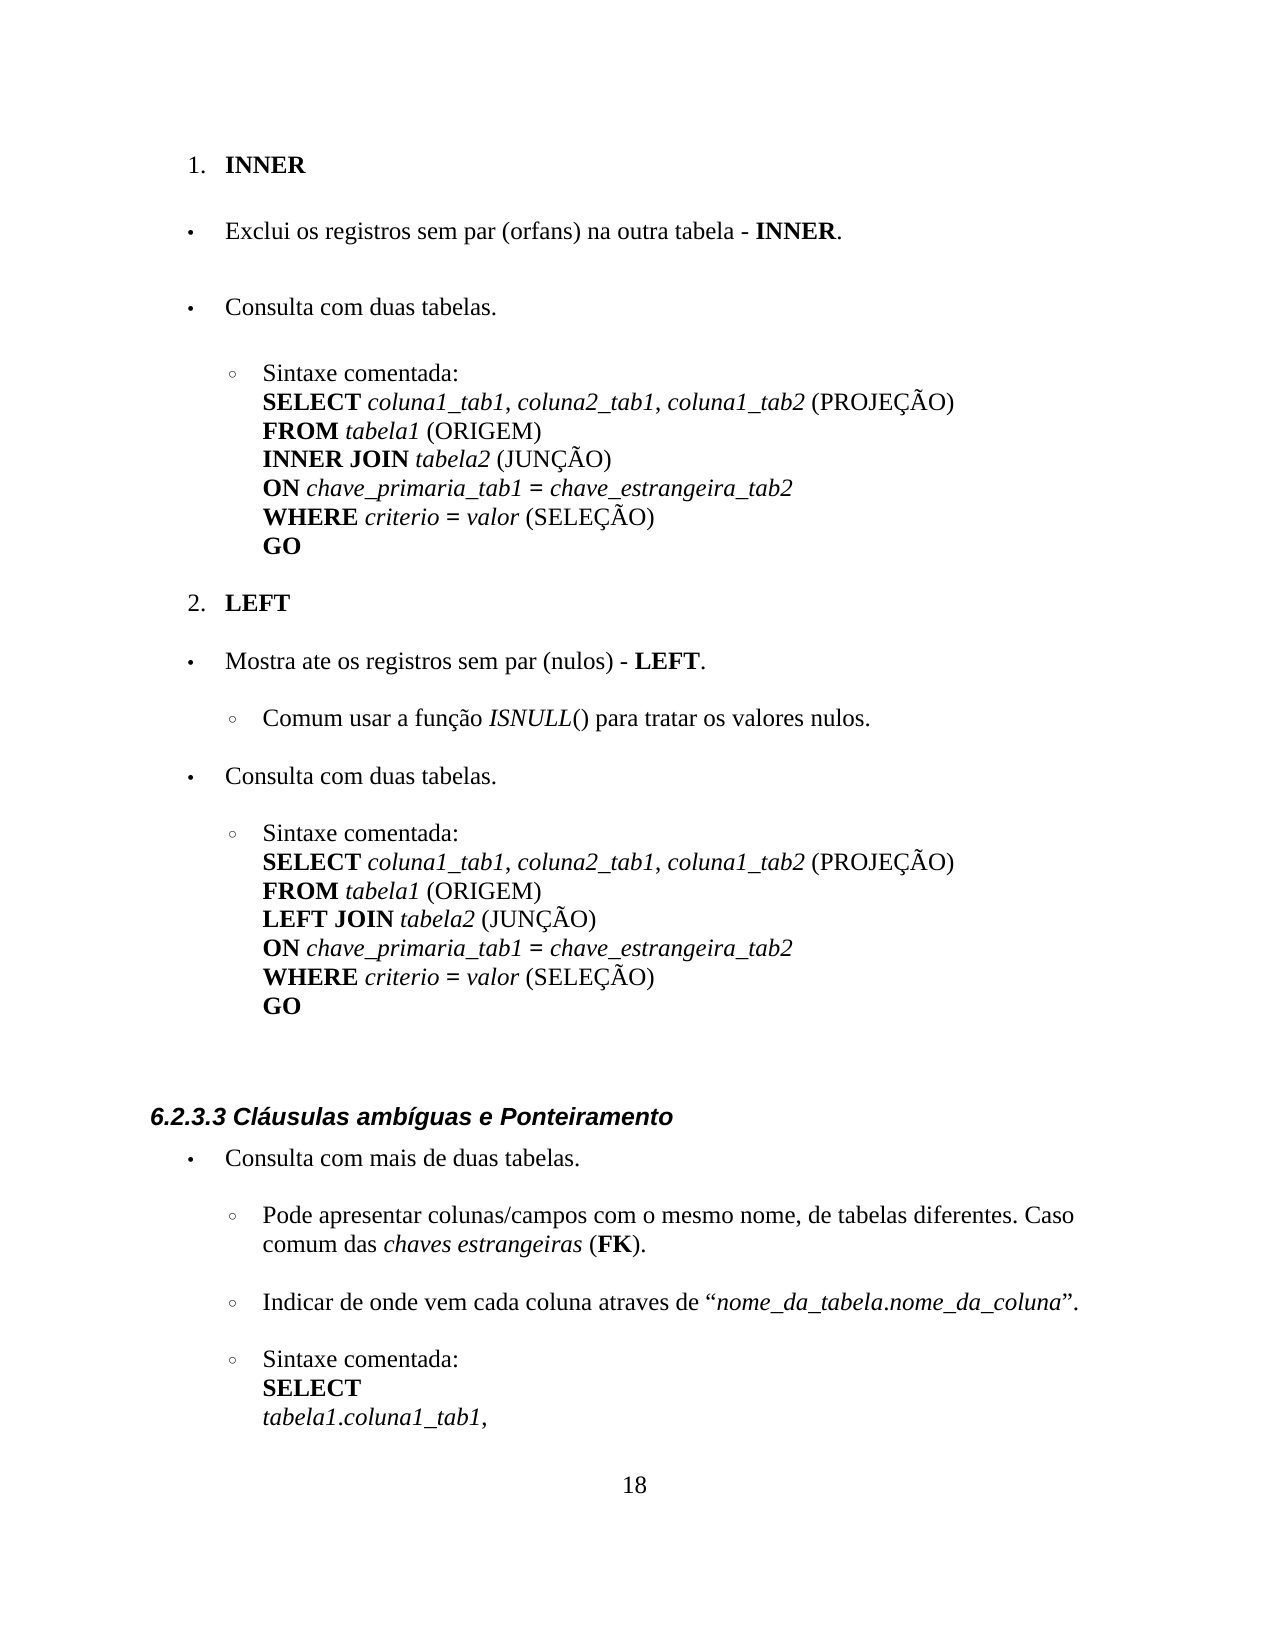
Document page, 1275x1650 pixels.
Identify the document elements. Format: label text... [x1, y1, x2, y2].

subtitle 6.2.3.3 Cláusulas ambíguas e Ponteiramento [150, 1102, 1125, 1131]
list Sintaxe comentada: SELECT coluna1_tab1, coluna2_tab1, coluna1_tab2 (PROJEÇÃO) FROM tabela1 (ORIGEM) INNER JOIN tabela2 (JUNÇÃO) ON chave_primaria_tab1 = chave_estrangeira_tab2 WHERE criterio = valor (SELEÇÃO) GO [225, 358, 1125, 588]
list Sintaxe comentada: SELECT coluna1_tab1, coluna2_tab1, coluna1_tab2 (PROJEÇÃO) FROM tabela1 (ORIGEM) LEFT JOIN tabela2 (JUNÇÃO) ON chave_primaria_tab1 = chave_estrangeira_tab2 WHERE criterio = valor (SELEÇÃO) GO [225, 818, 1125, 1048]
list Consulta com duas tabelas. [187, 761, 1125, 818]
list Comum usar a função ISNULL() para tratar os valores nulos. [225, 703, 1125, 761]
list LEFT [187, 588, 1125, 646]
list Consulta com duas tabelas. [187, 292, 1125, 349]
list Mostra ate os registros sem par (nulos) - LEFT. [187, 646, 1125, 703]
list Indicar de onde vem cada coluna atraves de “nome_da_tabela.nome_da_coluna”. [225, 1287, 1125, 1344]
list Exclui os registros sem par (orfans) na outra tabela - INNER. [187, 216, 1125, 274]
list Consulta com mais de duas tabelas. [187, 1143, 1125, 1201]
list Sintaxe comentada: SELECT tabela1.coluna1_tab1, [225, 1344, 1125, 1431]
list INNER [187, 150, 1125, 207]
list Pode apresentar colunas/campos com o mesmo nome, de tabelas diferentes. Caso comum das chaves estrangeiras (FK). [225, 1201, 1125, 1287]
